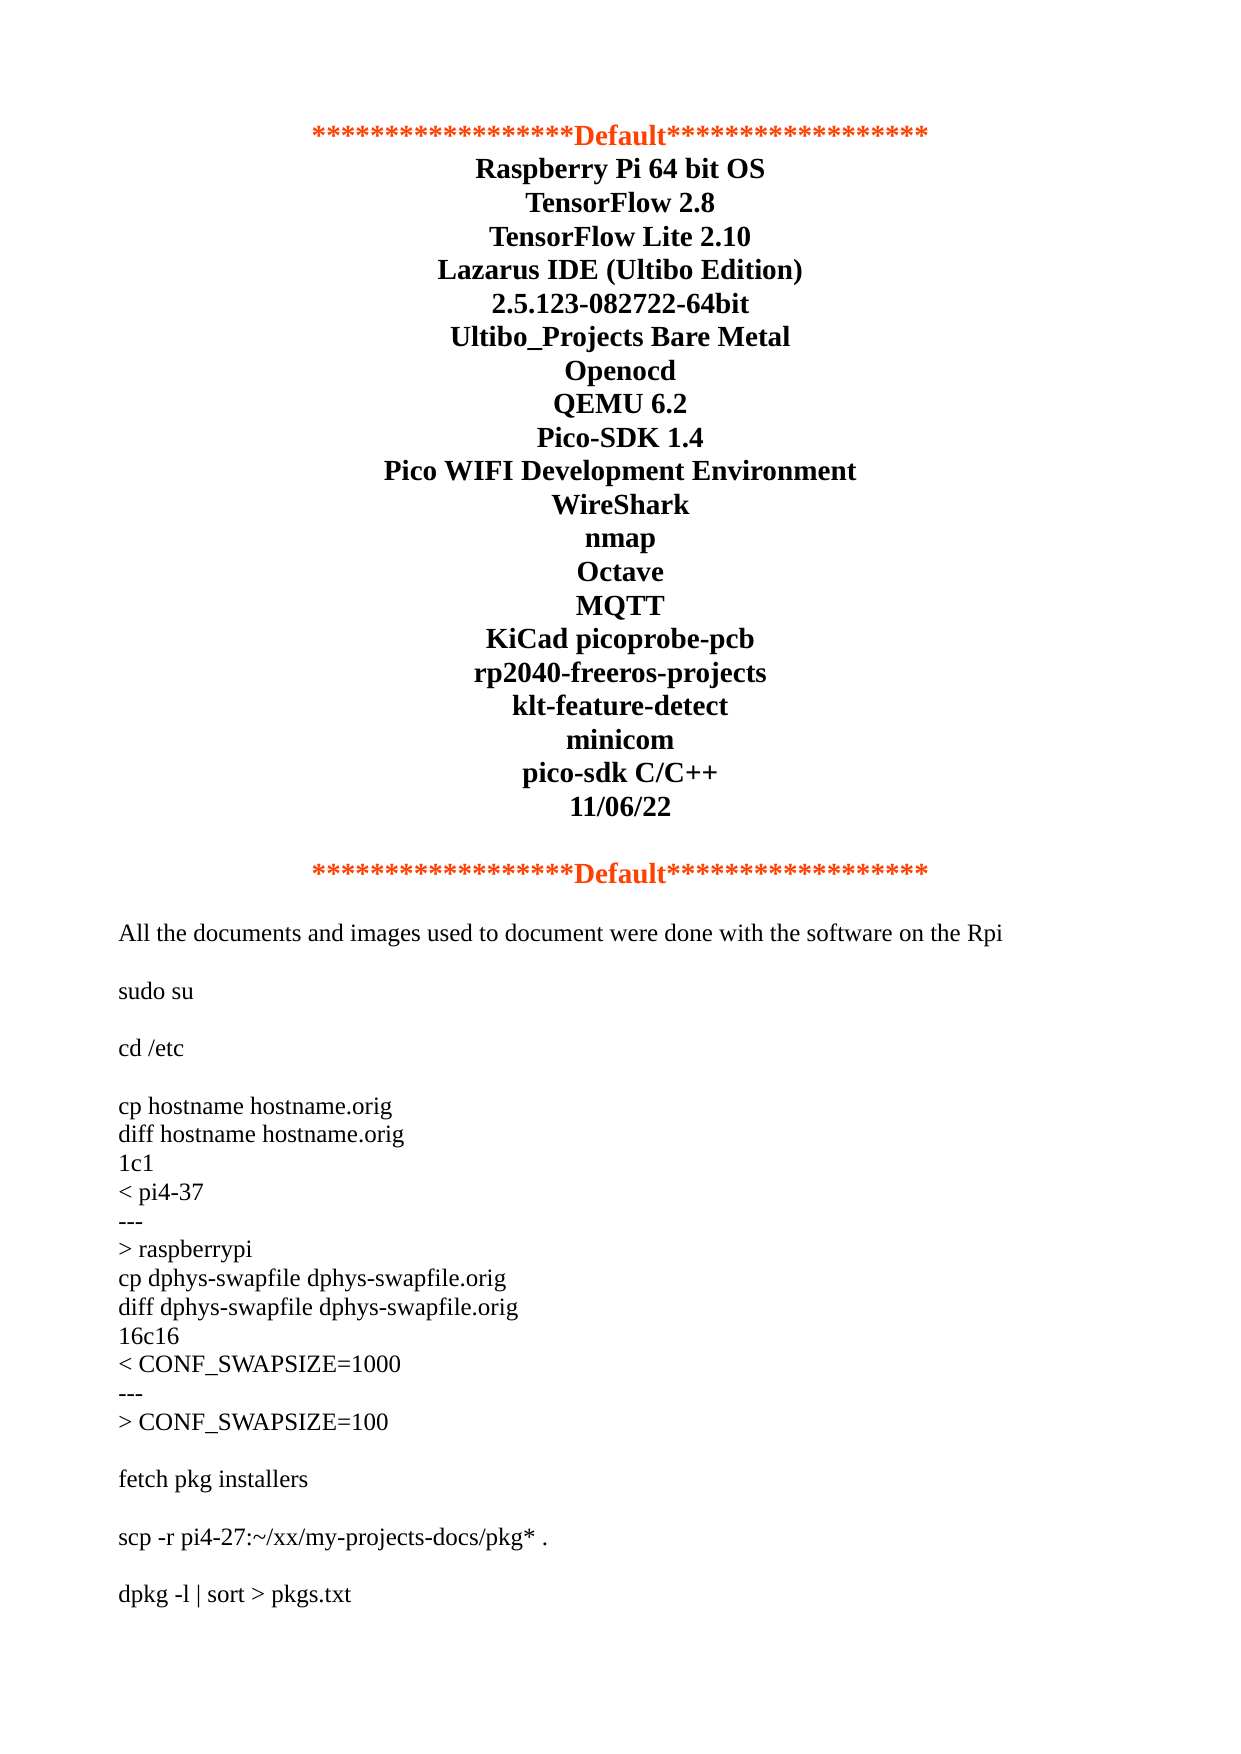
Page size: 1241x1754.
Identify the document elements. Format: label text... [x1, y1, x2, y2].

text 1c1 [118, 1148, 1122, 1177]
text --- [118, 1206, 1122, 1234]
text sudo su [118, 976, 1122, 1004]
text cp dphys-swapfile dphys-swapfile.orig [118, 1263, 1122, 1292]
text Octave [118, 554, 1122, 588]
text dpkg -l | sort > pkgs.txt [118, 1579, 1122, 1608]
text < CONF_SWAPSIZE=1000 [118, 1349, 1122, 1378]
text nmap [118, 521, 1122, 554]
text 11/06/22 [118, 789, 1122, 822]
text > CONF_SWAPSIZE=100 [118, 1407, 1122, 1436]
text 16c16 [118, 1321, 1122, 1349]
text QEMU 6.2 [118, 386, 1122, 420]
text Raspberry Pi 64 bit OS [118, 152, 1122, 185]
text 2.5.123-082722-64bit [118, 286, 1122, 319]
text > raspberrypi [118, 1234, 1122, 1263]
text WireShark [118, 487, 1122, 521]
text scp -r pi4-27:~/xx/my-projects-docs/pkg* . [118, 1522, 1122, 1551]
text < pi4-37 [118, 1177, 1122, 1206]
text rp2040-freeros-projects [118, 655, 1122, 688]
text Openocd [118, 353, 1122, 386]
text Pico-SDK 1.4 [118, 420, 1122, 453]
text diff hostname hostname.orig [118, 1119, 1122, 1148]
text pico-sdk C/C++ [118, 755, 1122, 789]
text KiCad picoprobe-pcb [118, 621, 1122, 655]
text minicom [118, 722, 1122, 755]
text fetch pkg installers [118, 1464, 1122, 1493]
text diff dphys-swapfile dphys-swapfile.orig [118, 1292, 1122, 1321]
text klt-feature-detect [118, 688, 1122, 722]
text Lazarus IDE (Ultibo Edition) [118, 252, 1122, 286]
text Ultibo_Projects Bare Metal [118, 319, 1122, 353]
text ******************Default****************** [118, 118, 1122, 152]
text ******************Default****************** [118, 856, 1122, 889]
text MQTT [118, 588, 1122, 621]
text All the documents and images used to document were done with the software on the Rpi [118, 918, 1122, 947]
text cd /etc [118, 1033, 1122, 1062]
text TensorFlow 2.8 [118, 185, 1122, 219]
text --- [118, 1378, 1122, 1407]
text TensorFlow Lite 2.10 [118, 219, 1122, 252]
text Pico WIFI Development Environment [118, 453, 1122, 487]
text cp hostname hostname.orig [118, 1091, 1122, 1119]
